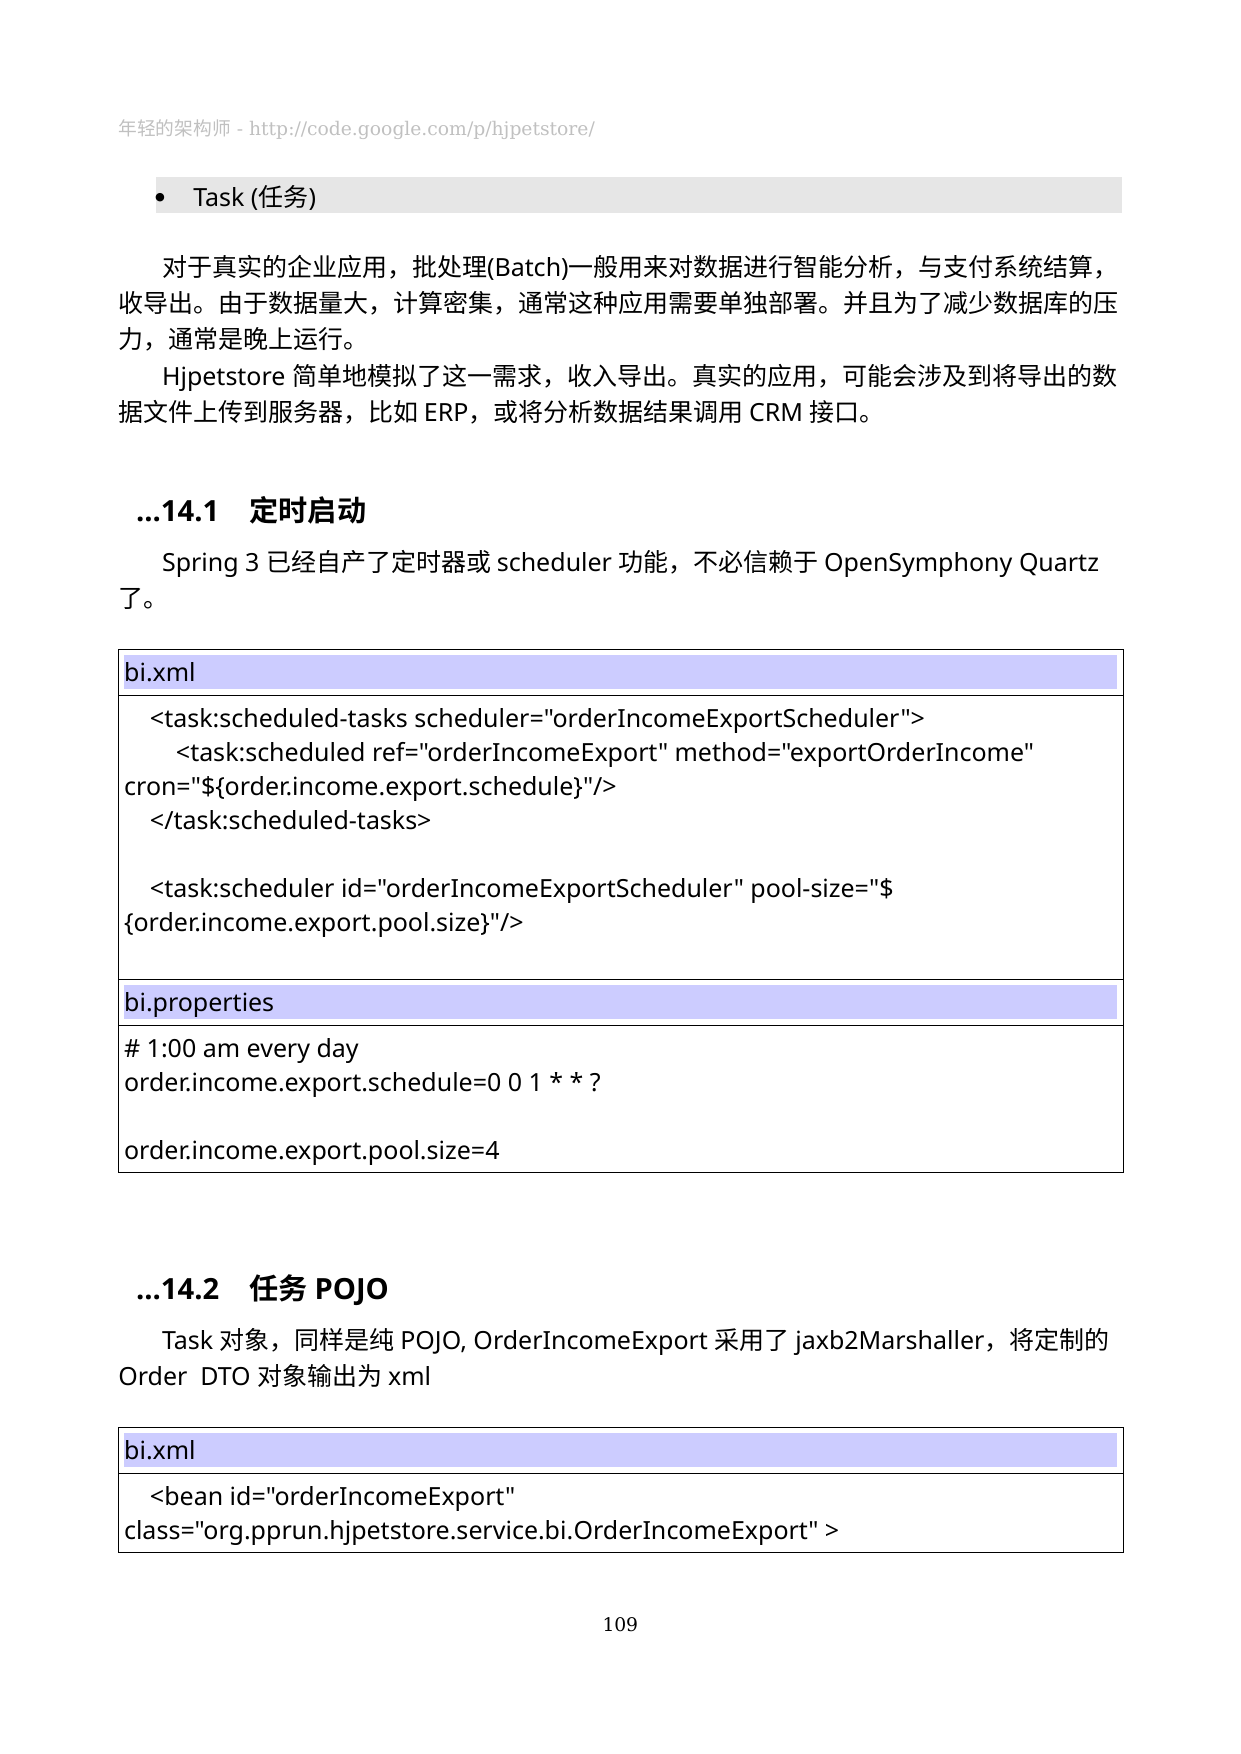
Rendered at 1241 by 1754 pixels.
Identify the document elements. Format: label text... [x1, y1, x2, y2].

text 对于真实的企业应用，批处理(Batch)一般用来对数据进行智能分析，与支付系统结算，收导出。由于数据量大，计算密集，通常这种应用需要单独部署。并且为了减少数据库的压力，通常是晚上运行。 [118, 247, 1122, 356]
table_cell <task:scheduled-tasks scheduler="orderIncomeExportScheduler"> <task:scheduled ref="orderIncomeExport" method="exportOrderIncome" cron="${order.income.export.schedule}"/> </task:scheduled-tasks> <task:scheduler id="orderIncomeExportScheduler" pool-size="${order.income.export.pool.size}"/> [119, 696, 1123, 979]
text Spring 3 已经自产了定时器或 scheduler 功能，不必信赖于 OpenSymphony Quartz [118, 543, 1122, 579]
table_header bi.xml [119, 1428, 1123, 1473]
table_cell bi.properties [119, 980, 1123, 1024]
table_header bi.xml [119, 650, 1123, 695]
subtitle 定时启动 [136, 488, 1122, 530]
table_cell # 1:00 am every day order.income.export.schedule=0 0 1 * * ? order.income.export.pool.size=4 [119, 1026, 1123, 1172]
text 了。 [118, 579, 1122, 615]
subtitle 任务 POJO [136, 1266, 1122, 1308]
text Hjpetstore 简单地模拟了这一需求，收入导出。真实的应用，可能会涉及到将导出的数据文件上传到服务器，比如 ERP，或将分析数据结果调用 CRM 接口。 [118, 356, 1122, 429]
list Task (任务) [156, 177, 1122, 213]
table_cell <bean id="orderIncomeExport" class="org.pprun.hjpetstore.service.bi.OrderIncomeExport" > [119, 1474, 1123, 1552]
text Task 对象，同样是纯 POJO, OrderIncomeExport 采用了 jaxb2Marshaller，将定制的 Order DTO 对象输出为 xml [118, 1320, 1122, 1393]
